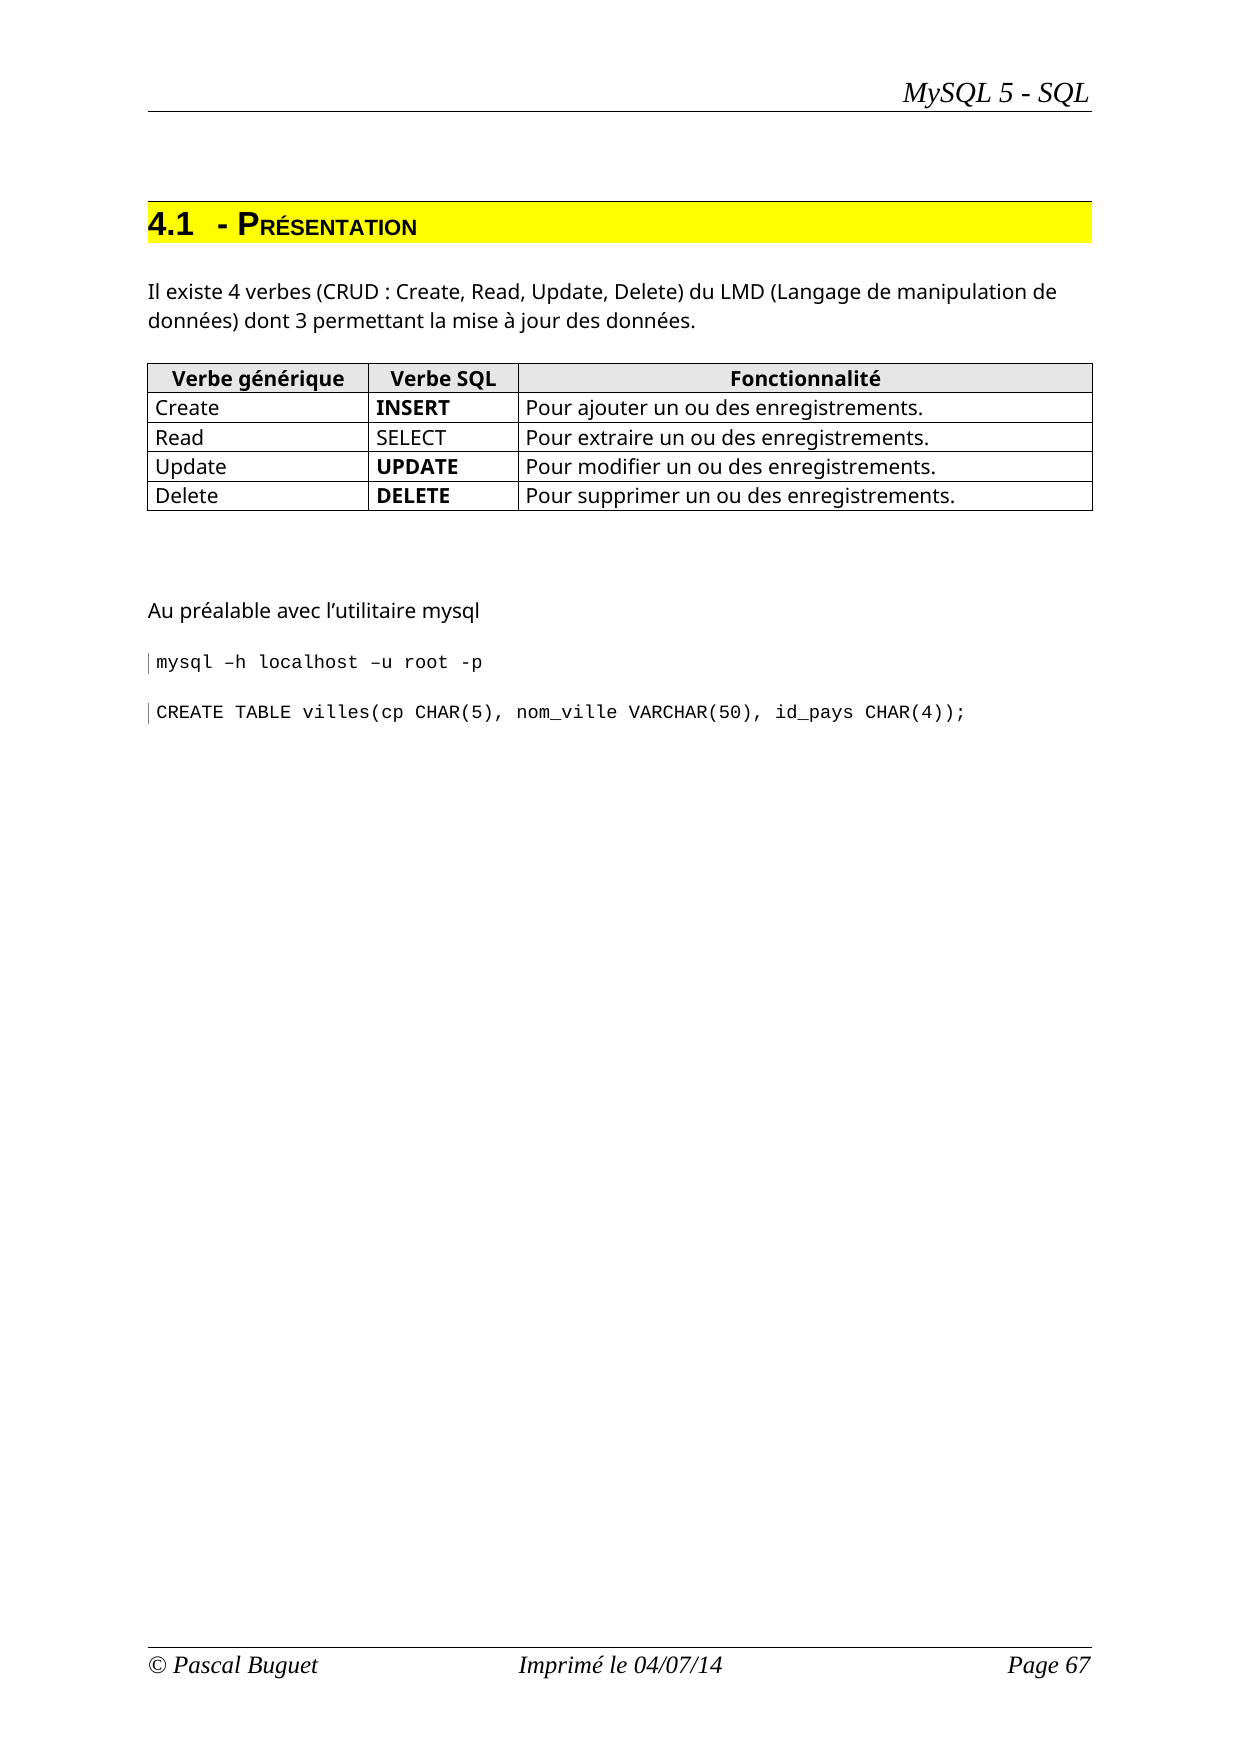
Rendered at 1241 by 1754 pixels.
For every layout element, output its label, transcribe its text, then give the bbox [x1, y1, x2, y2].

text Il existe 4 verbes (CRUD : Create, Read, Update, Delete) du LMD (Langage de manipulation de données) dont 3 permettant la mise à jour des données. [148, 277, 1092, 334]
table_cell Pour modifier un ou des enregistrements. [519, 452, 1092, 481]
table_cell Read [148, 423, 368, 451]
table_cell Create [148, 393, 368, 422]
table_header Verbe SQL [369, 364, 518, 392]
table_header Fonctionnalité [519, 364, 1092, 392]
table_cell DELETE [369, 482, 518, 510]
table_cell UPDATE [369, 452, 518, 481]
table_cell Update [148, 452, 368, 481]
table_cell Pour supprimer un ou des enregistrements. [519, 482, 1092, 510]
table_cell Delete [148, 482, 368, 510]
subtitle - Présentation [148, 202, 1092, 243]
table_cell SELECT [369, 423, 518, 451]
table_header Verbe générique [148, 364, 368, 392]
table_cell Pour extraire un ou des enregistrements. [519, 423, 1092, 451]
table_cell Pour ajouter un ou des enregistrements. [519, 393, 1092, 422]
text Au préalable avec l’utilitaire mysql [148, 596, 1092, 625]
text CREATE TABLE villes(cp CHAR(5), nom_ville VARCHAR(50), id_pays CHAR(4)); [149, 703, 1092, 724]
text mysql –h localhost –u root -p [149, 653, 1092, 674]
table_cell INSERT [369, 393, 518, 422]
